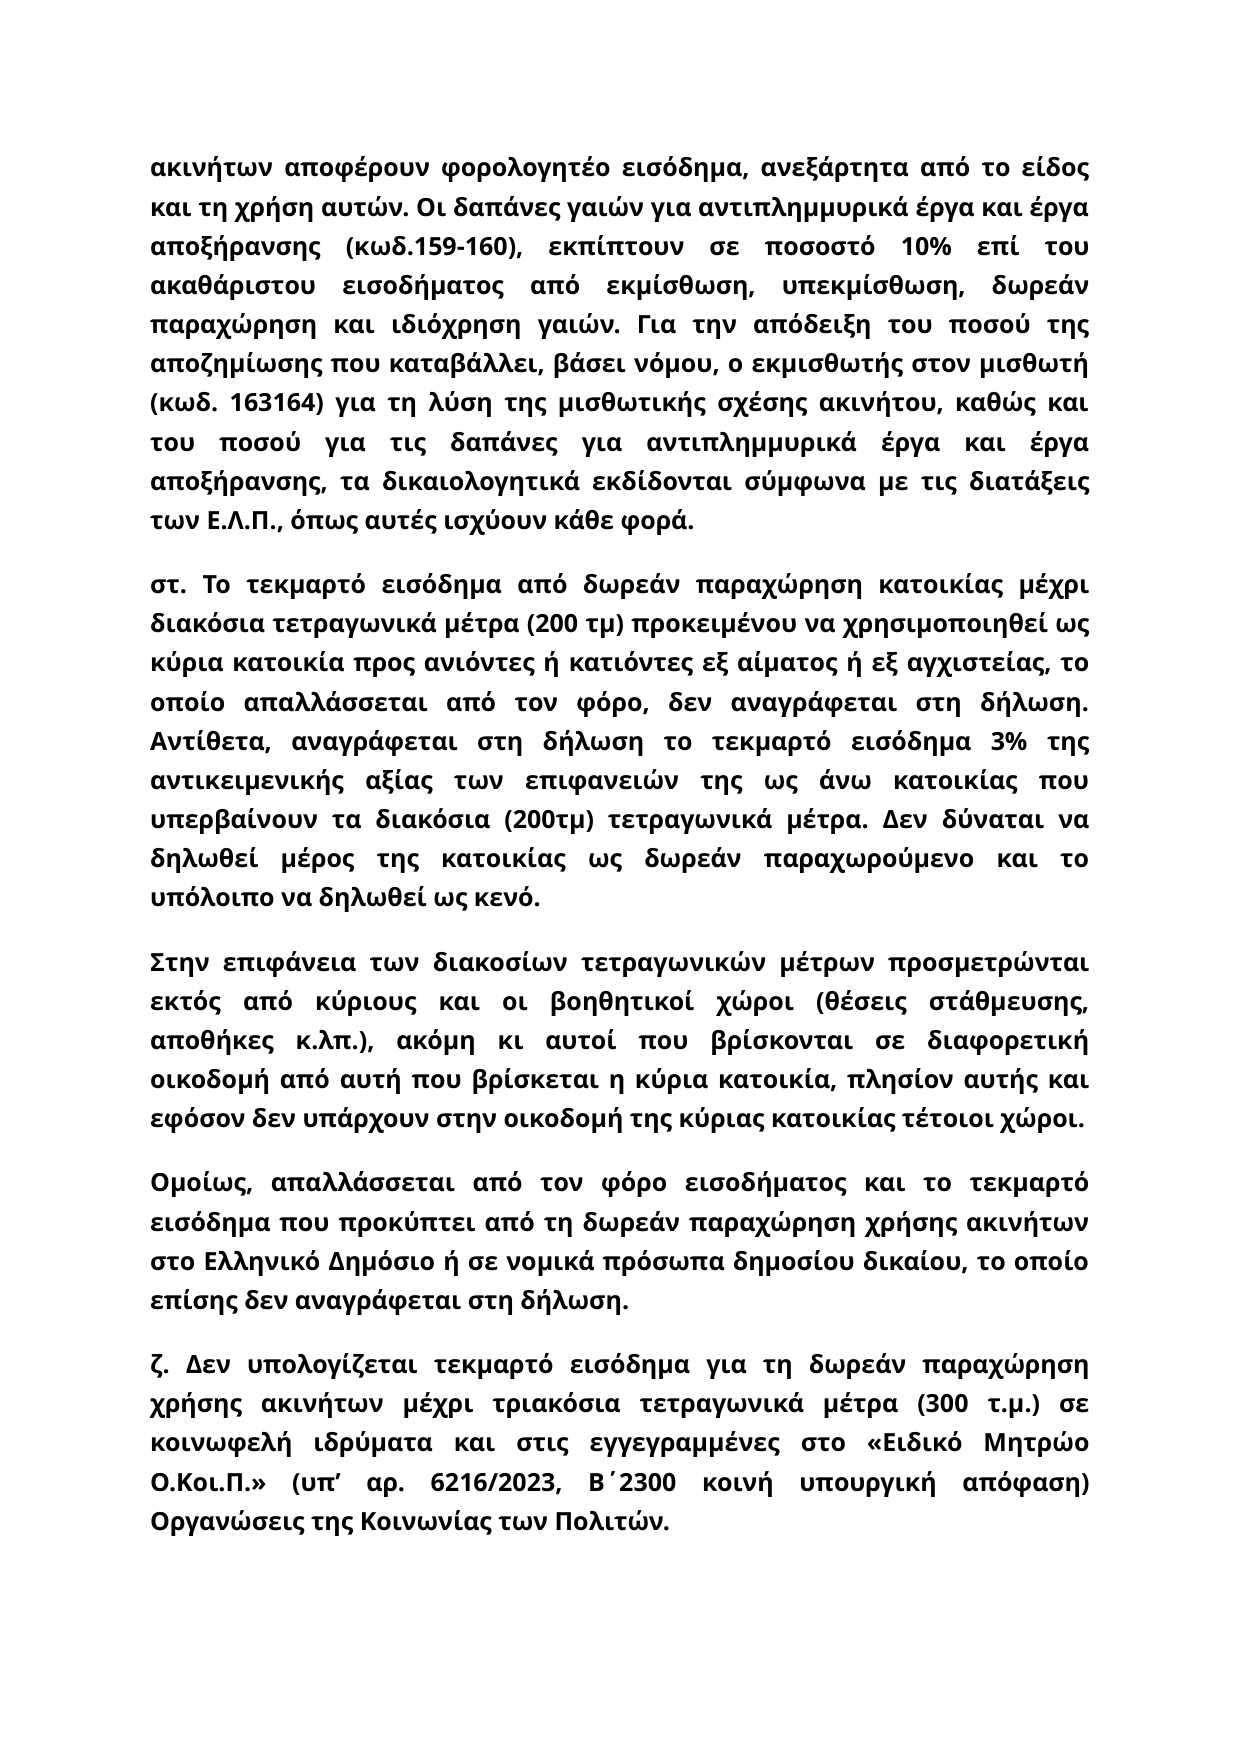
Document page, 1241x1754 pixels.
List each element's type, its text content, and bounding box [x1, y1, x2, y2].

text ζ. Δεν υπολογίζεται τεκμαρτό εισόδημα για τη δωρεάν παραχώρηση χρήσης ακινήτων μέχρι τριακόσια τετραγωνικά μέτρα (300 τ.μ.) σε κοινωφελή ιδρύματα και στις εγγεγραμμένες στο «Ειδικό Μητρώο Ο.Κοι.Π.» (υπ’ αρ. 6216/2023, Β΄2300 κοινή υπουργική απόφαση) Οργανώσεις της Κοινωνίας των Πολιτών. [150, 1347, 1090, 1537]
text ακινήτων αποφέρουν φορολογητέο εισόδημα, ανεξάρτητα από το είδος και τη χρήση αυτών. Οι δαπάνες γαιών για αντιπλημμυρικά έργα και έργα αποξήρανσης (κωδ.159-160), εκπίπτουν σε ποσοστό 10% επί του ακαθάριστου εισοδήματος από εκμίσθωση, υπεκμίσθωση, δωρεάν παραχώρηση και ιδιόχρηση γαιών. Για την απόδειξη του ποσού της αποζημίωσης που καταβάλλει, βάσει νόμου, ο εκμισθωτής στον μισθωτή (κωδ. 163164) για τη λύση της μισθωτικής σχέσης ακινήτου, καθώς και του ποσού για τις δαπάνες για αντιπλημμυρικά έργα και έργα αποξήρανσης, τα δικαιολογητικά εκδίδονται σύμφωνα με τις διατάξεις των Ε.Λ.Π., όπως αυτές ισχύουν κάθε φορά. [150, 150, 1090, 537]
text Ομοίως, απαλλάσσεται από τον φόρο εισοδήματος και το τεκμαρτό εισόδημα που προκύπτει από τη δωρεάν παραχώρηση χρήσης ακινήτων στο Ελληνικό Δημόσιο ή σε νομικά πρόσωπα δημοσίου δικαίου, το οποίο επίσης δεν αναγράφεται στη δήλωση. [150, 1165, 1090, 1317]
text στ. Το τεκμαρτό εισόδημα από δωρεάν παραχώρηση κατοικίας μέχρι διακόσια τετραγωνικά μέτρα (200 τμ) προκειμένου να χρησιμοποιηθεί ως κύρια κατοικία προς ανιόντες ή κατιόντες εξ αίματος ή εξ αγχιστείας, το οποίο απαλλάσσεται από τον φόρο, δεν αναγράφεται στη δήλωση. Αντίθετα, αναγράφεται στη δήλωση το τεκμαρτό εισόδημα 3% της αντικειμενικής αξίας των επιφανειών της ως άνω κατοικίας που υπερβαίνουν τα διακόσια (200τμ) τετραγωνικά μέτρα. Δεν δύναται να δηλωθεί μέρος της κατοικίας ως δωρεάν παραχωρούμενο και το υπόλοιπο να δηλωθεί ως κενό. [150, 567, 1090, 914]
text Στην επιφάνεια των διακοσίων τετραγωνικών μέτρων προσμετρώνται εκτός από κύριους και οι βοηθητικοί χώροι (θέσεις στάθμευσης, αποθήκες κ.λπ.), ακόμη κι αυτοί που βρίσκονται σε διαφορετική οικοδομή από αυτή που βρίσκεται η κύρια κατοικία, πλησίον αυτής και εφόσον δεν υπάρχουν στην οικοδομή της κύριας κατοικίας τέτοιοι χώροι. [150, 944, 1090, 1135]
